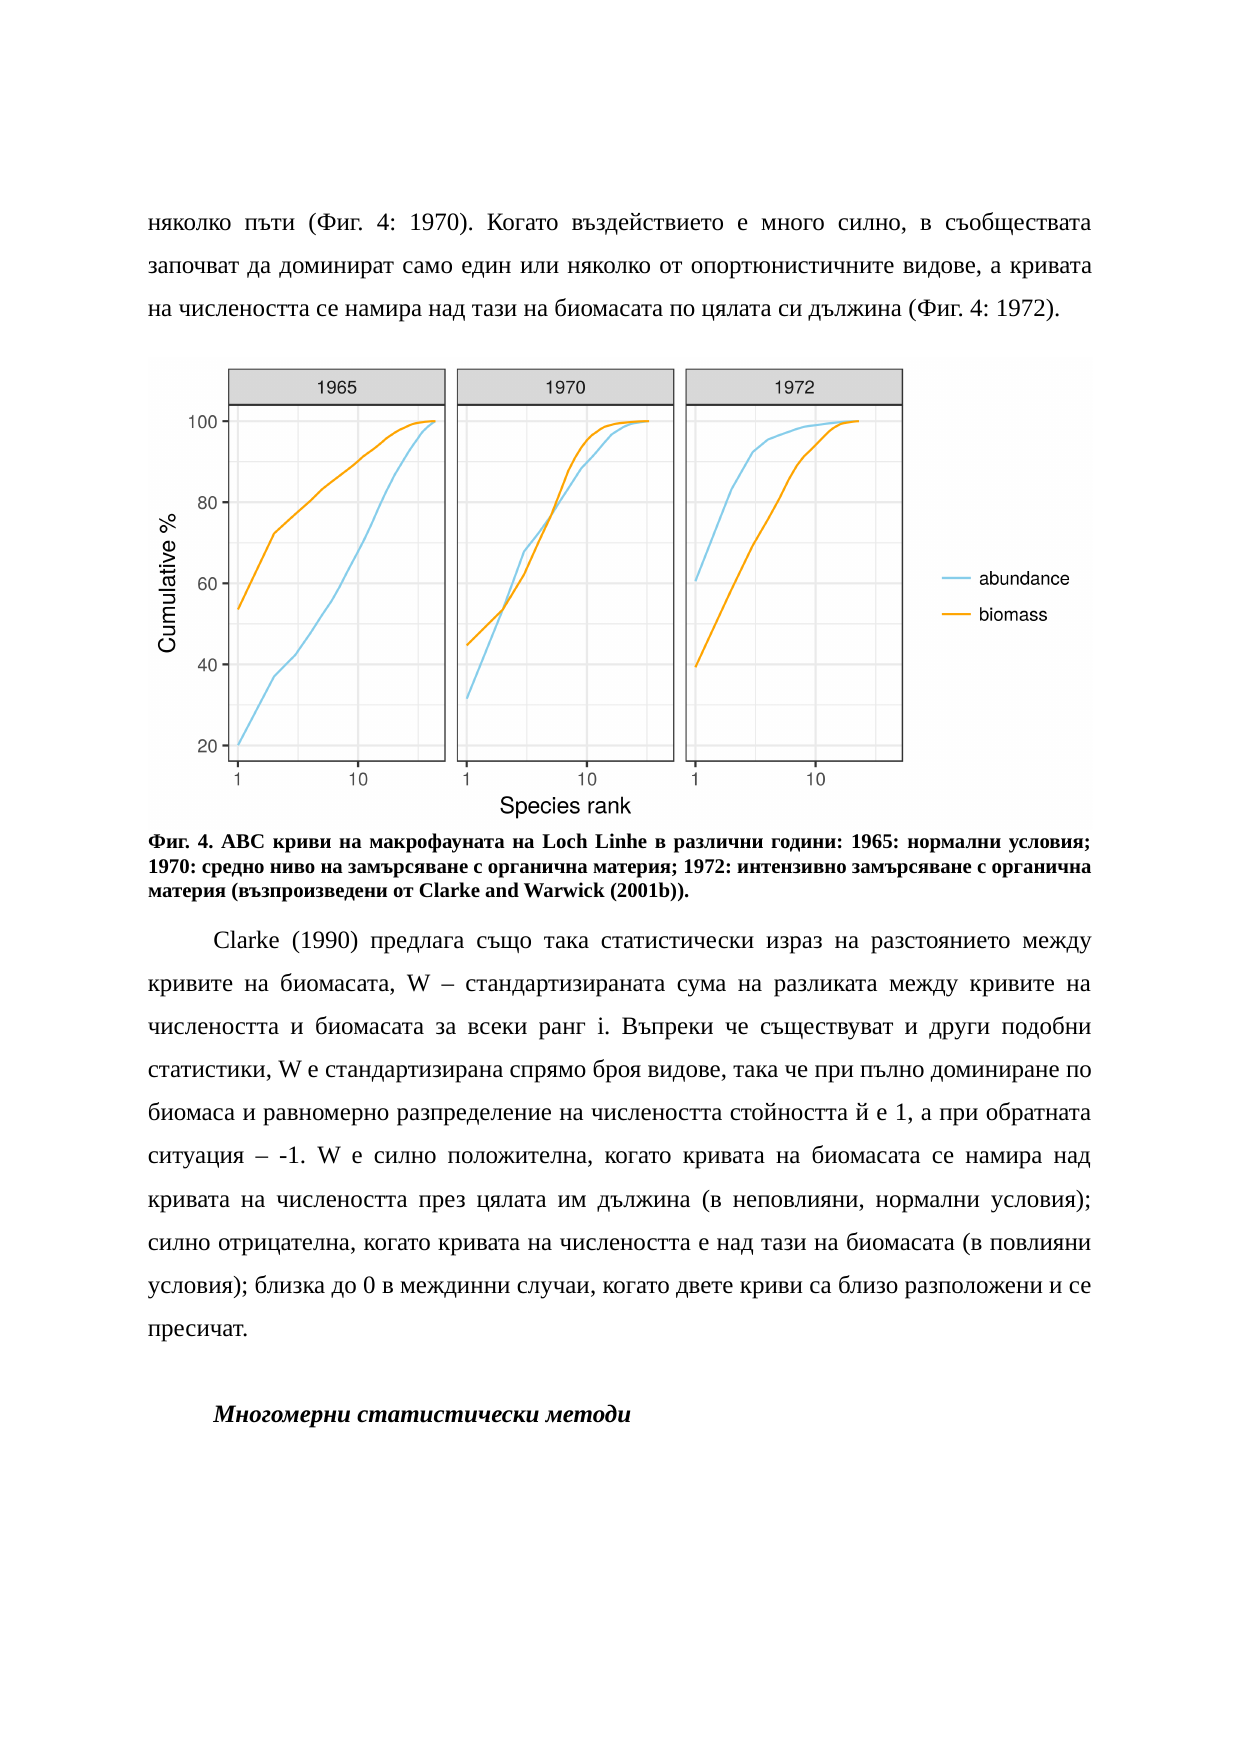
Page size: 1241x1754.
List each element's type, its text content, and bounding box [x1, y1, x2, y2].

text Clarke (1990) предлага също така статистически израз на разстоянието между кривите на биомасата, W – стандартизираната сума на разликата между кривите на числеността и биомасата за всеки ранг i. Въпреки че съществуват и други подобни статистики, W е стандартизирана спрямо броя видове, така че при пълно доминиране по биомаса и равномерно разпределение на числеността стойността й е 1, а при обратната ситуация – -1. W е силно положителна, когато кривата на биомасата се намира над кривата на числеността през цялата им дължина (в неповлияни, нормални условия); силно отрицателна, когато кривата на числеността е над тази на биомасата (в повлияни условия); близка до 0 в междинни случаи, когато двете криви са близо разположени и се пресичат. [148, 925, 1093, 1342]
text Фиг. 4. ABC криви на макрофауната на Loch Linhe в различни години: 1965: нормални условия; 1970: средно ниво на замърсяване с органична материя; 1972: интензивно замърсяване с органична материя (възпроизведени от Clarke and Warwick (2001b)). [148, 830, 1092, 902]
text няколко пъти (Фиг. 4: 1970). Когато въздействието е много силно, в съобществата започват да доминират само един или няколко от опортюнистичните видове, а кривата на числеността се намира над тази на биомасата по цялата си дължина (Фиг. 4: 1972). [148, 207, 1093, 322]
text Многомерни статистически методи [148, 1399, 1093, 1428]
picture [147, 357, 1093, 830]
